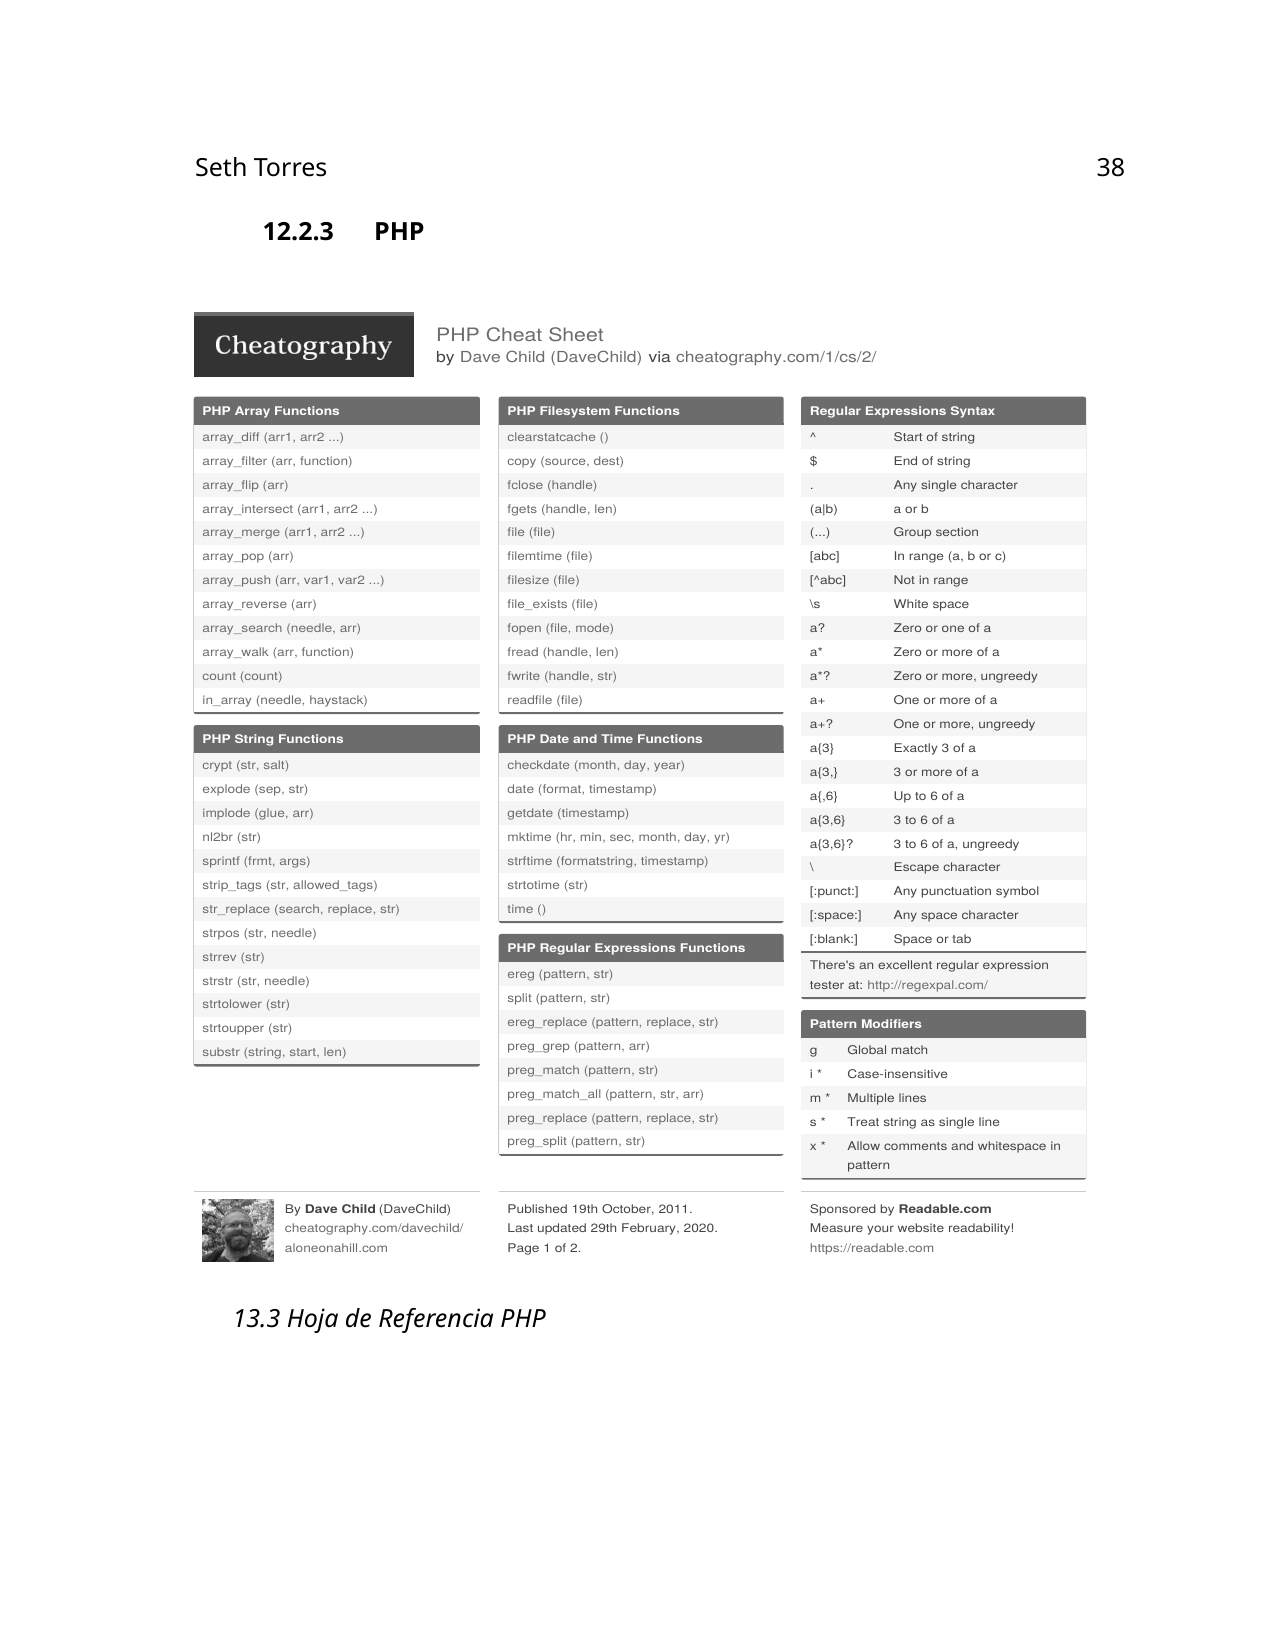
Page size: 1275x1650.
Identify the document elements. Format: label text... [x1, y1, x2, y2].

subtitle PHP [262, 213, 1125, 248]
subtitle [187, 297, 1087, 310]
text 13.3 Hoja de Referencia PHP [187, 1267, 1087, 1335]
